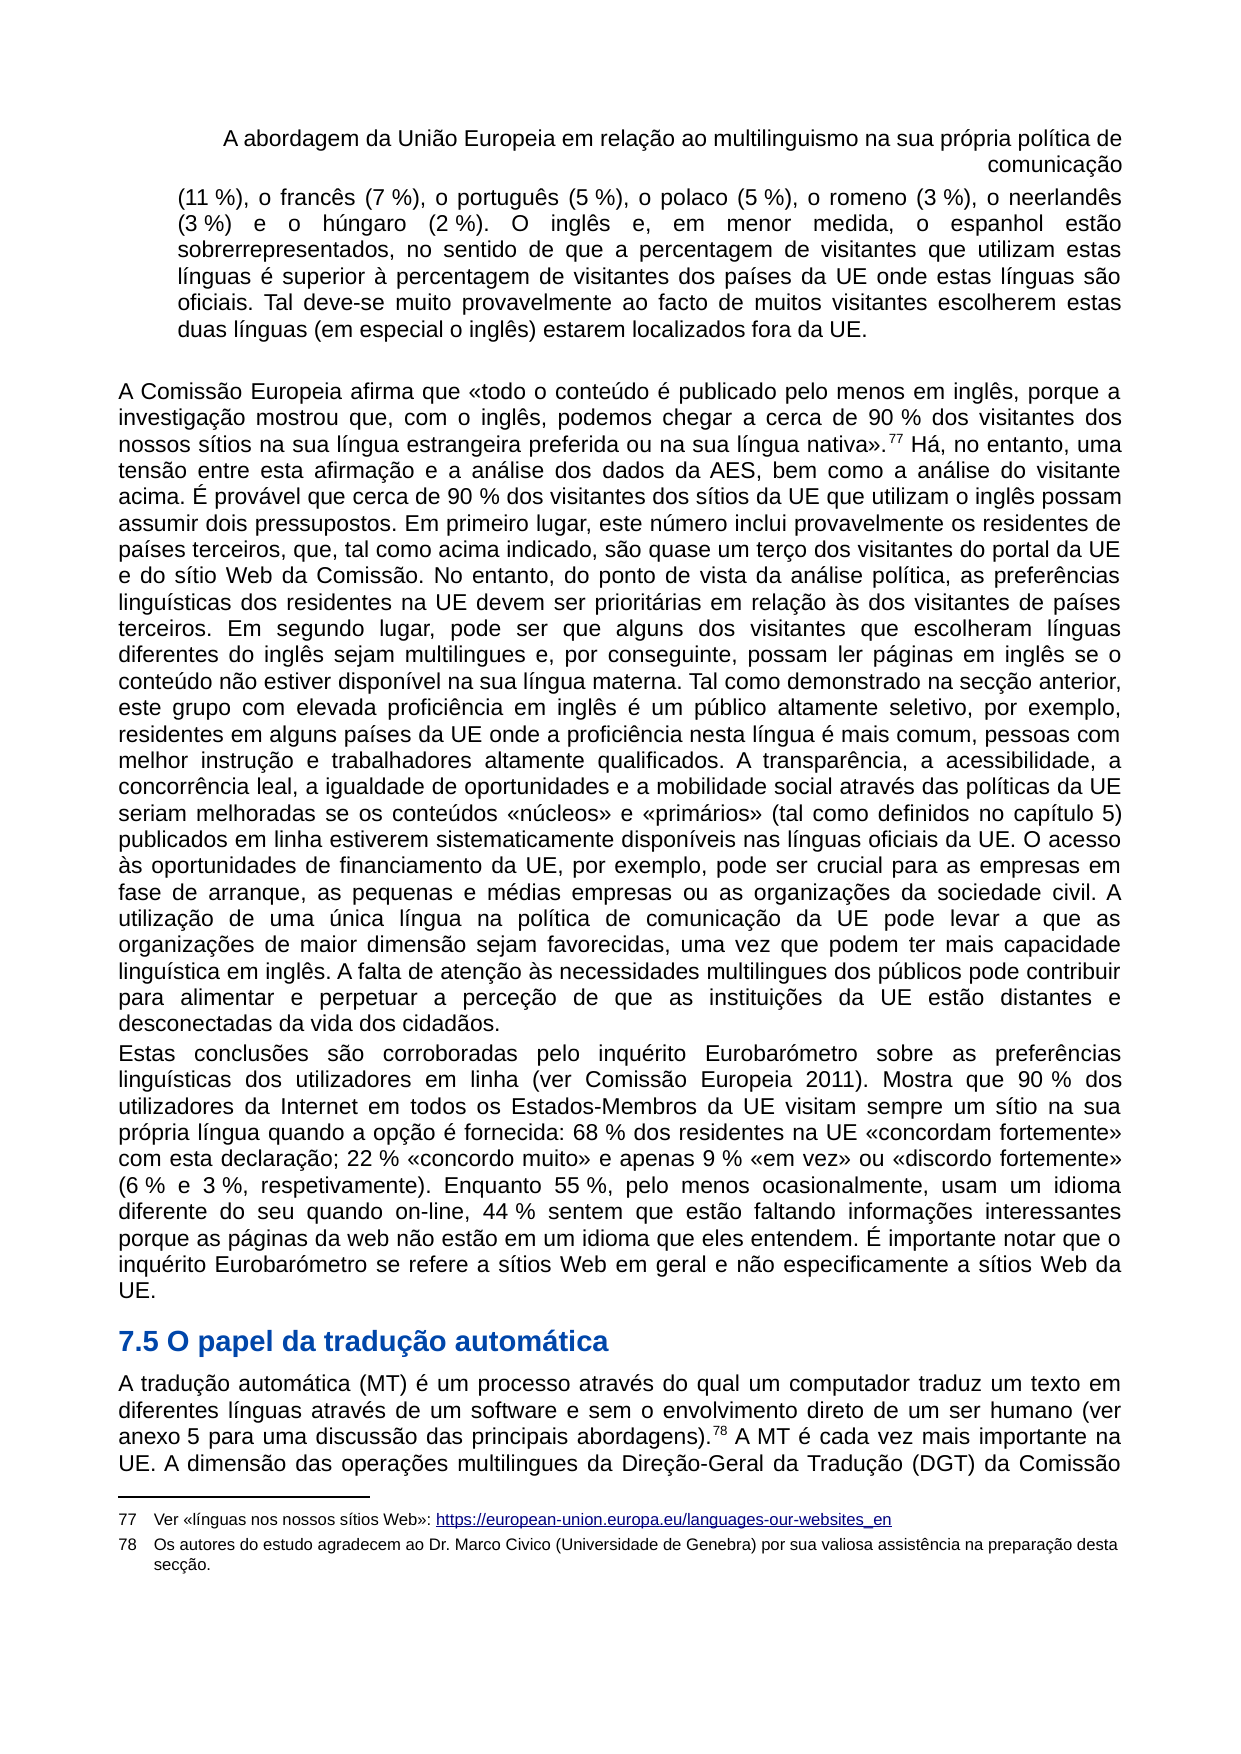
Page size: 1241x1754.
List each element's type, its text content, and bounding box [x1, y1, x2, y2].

text Ver «línguas nos nossos sítios Web»: https://european-union.europa.eu/languages-our-websites_en [118, 1509, 1122, 1529]
text A tradução automática (MT) é um processo através do qual um computador traduz um texto em diferentes línguas através de um software e sem o envolvimento direto de um ser humano (ver anexo 5 para uma discussão das principais abordagens). A MT é cada vez mais importante na UE. A dimensão das operações multilingues da Direção-Geral da Tradução (DGT) da Comissão [118, 1370, 1122, 1476]
text Os autores do estudo agradecem ao Dr. Marco Civico (Universidade de Genebra) por sua valiosa assistência na preparação desta secção. [118, 1535, 1122, 1573]
text A Comissão Europeia afirma que «todo o conteúdo é publicado pelo menos em inglês, porque a investigação mostrou que, com o inglês, podemos chegar a cerca de 90 % dos visitantes dos nossos sítios na sua língua estrangeira preferida ou na sua língua nativa». Há, no entanto, uma tensão entre esta afirmação e a análise dos dados da AES, bem como a análise do visitante acima. É provável que cerca de 90 % dos visitantes dos sítios da UE que utilizam o inglês possam assumir dois pressupostos. Em primeiro lugar, este número inclui provavelmente os residentes de países terceiros, que, tal como acima indicado, são quase um terço dos visitantes do portal da UE e do sítio Web da Comissão. No entanto, do ponto de vista da análise política, as preferências linguísticas dos residentes na UE devem ser prioritárias em relação às dos visitantes de países terceiros. Em segundo lugar, pode ser que alguns dos visitantes que escolheram línguas diferentes do inglês sejam multilingues e, por conseguinte, possam ler páginas em inglês se o conteúdo não estiver disponível na sua língua materna. Tal como demonstrado na secção anterior, este grupo com elevada proficiência em inglês é um público altamente seletivo, por exemplo, residentes em alguns países da UE onde a proficiência nesta língua é mais comum, pessoas com melhor instrução e trabalhadores altamente qualificados. A transparência, a acessibilidade, a concorrência leal, a igualdade de oportunidades e a mobilidade social através das políticas da UE seriam melhoradas se os conteúdos «núcleos» e «primários» (tal como definidos no capítulo 5) publicados em linha estiverem sistematicamente disponíveis nas línguas oficiais da UE. O acesso às oportunidades de financiamento da UE, por exemplo, pode ser crucial para as empresas em fase de arranque, as pequenas e médias empresas ou as organizações da sociedade civil. A utilização de uma única língua na política de comunicação da UE pode levar a que as organizações de maior dimensão sejam favorecidas, uma vez que podem ter mais capacidade linguística em inglês. A falta de atenção às necessidades multilingues dos públicos pode contribuir para alimentar e perpetuar a perceção de que as instituições da UE estão distantes e desconectadas da vida dos cidadãos. [118, 378, 1122, 1037]
text (11 %), o francês (7 %), o português (5 %), o polaco (5 %), o romeno (3 %), o neerlandês (3 %) e o húngaro (2 %). O inglês e, em menor medida, o espanhol estão sobrerrepresentados, no sentido de que a percentagem de visitantes que utilizam estas línguas é superior à percentagem de visitantes dos países da UE onde estas línguas são oficiais. Tal deve-se muito provavelmente ao facto de muitos visitantes escolherem estas duas línguas (em especial o inglês) estarem localizados fora da UE. [118, 184, 1122, 342]
subtitle 7.5 O papel da tradução automática [118, 1324, 1122, 1358]
text Estas conclusões são corroboradas pelo inquérito Eurobarómetro sobre as preferências linguísticas dos utilizadores em linha (ver Comissão Europeia 2011). Mostra que 90 % dos utilizadores da Internet em todos os Estados-Membros da UE visitam sempre um sítio na sua própria língua quando a opção é fornecida: 68 % dos residentes na UE «concordam fortemente» com esta declaração; 22 % «concordo muito» e apenas 9 % «em vez» ou «discordo fortemente» (6 % e 3 %, respetivamente). Enquanto 55 %, pelo menos ocasionalmente, usam um idioma diferente do seu quando on-line, 44 % sentem que estão faltando informações interessantes porque as páginas da web não estão em um idioma que eles entendem. É importante notar que o inquérito Eurobarómetro se refere a sítios Web em geral e não especificamente a sítios Web da UE. [118, 1040, 1122, 1303]
